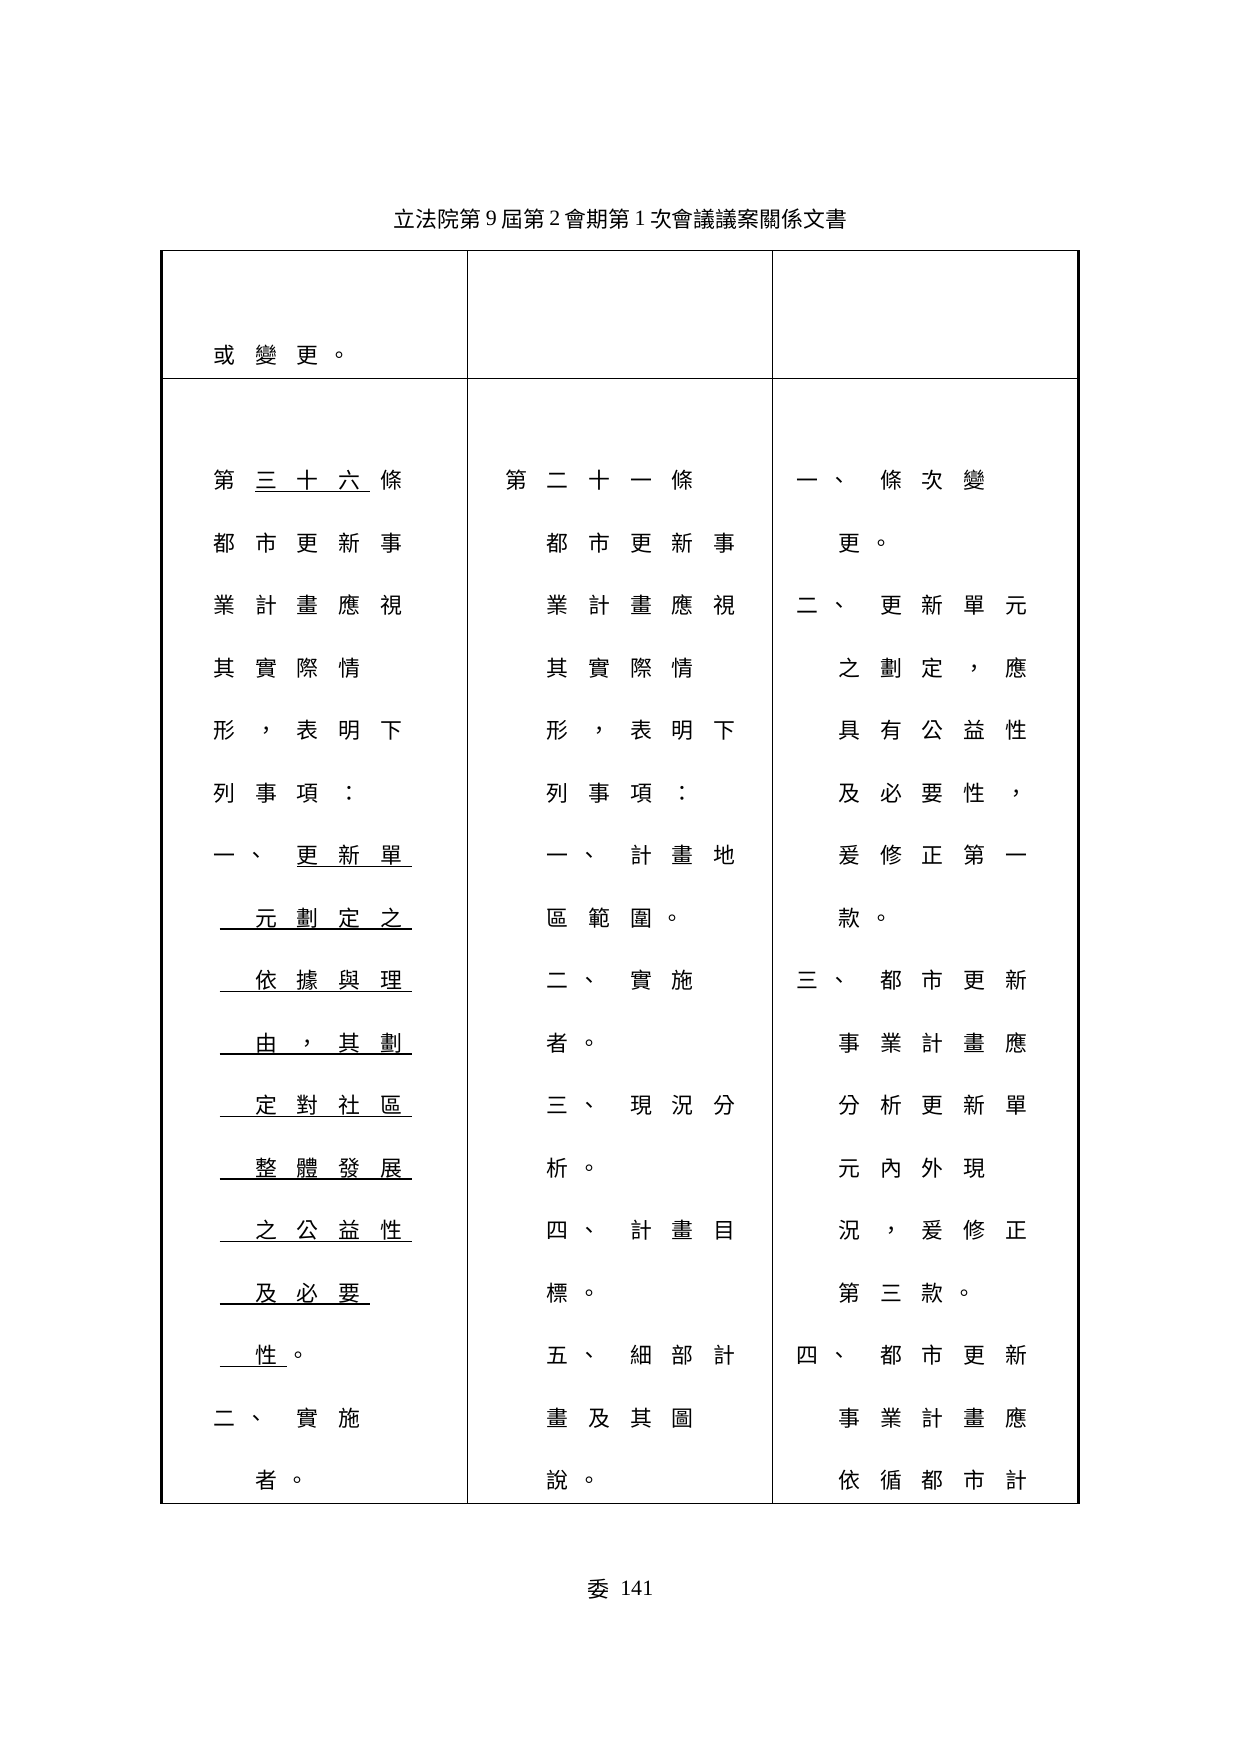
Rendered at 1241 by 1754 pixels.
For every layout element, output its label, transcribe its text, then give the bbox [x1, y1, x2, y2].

table_cell [773, 251, 1077, 378]
table_cell 第三十六條 都市更新事業計畫應視其實際情形，表明下列事項： 一、更新單元劃定之依據與理由，其劃定對社區整體發展之公益性及必要性。 二、實施者。 [163, 379, 467, 1503]
table_cell 一、條次變更。 二、更新單元之劃定，應具有公益性及必要性，爰修正第一款。 三、都市更新事業計畫應分析更新單元內外現況，爰修正第三款。 四、都市更新事業計畫應依循都市計 [773, 379, 1077, 1503]
table_cell [468, 251, 772, 378]
table_cell 或變更。 [163, 251, 467, 378]
table_cell 第二十一條 都市更新事業計畫應視其實際情形，表明下列事項： 一、計畫地區範圍。 二、實施者。 三、現況分析。 四、計畫目標。 五、細部計畫及其圖說。 [468, 379, 772, 1503]
